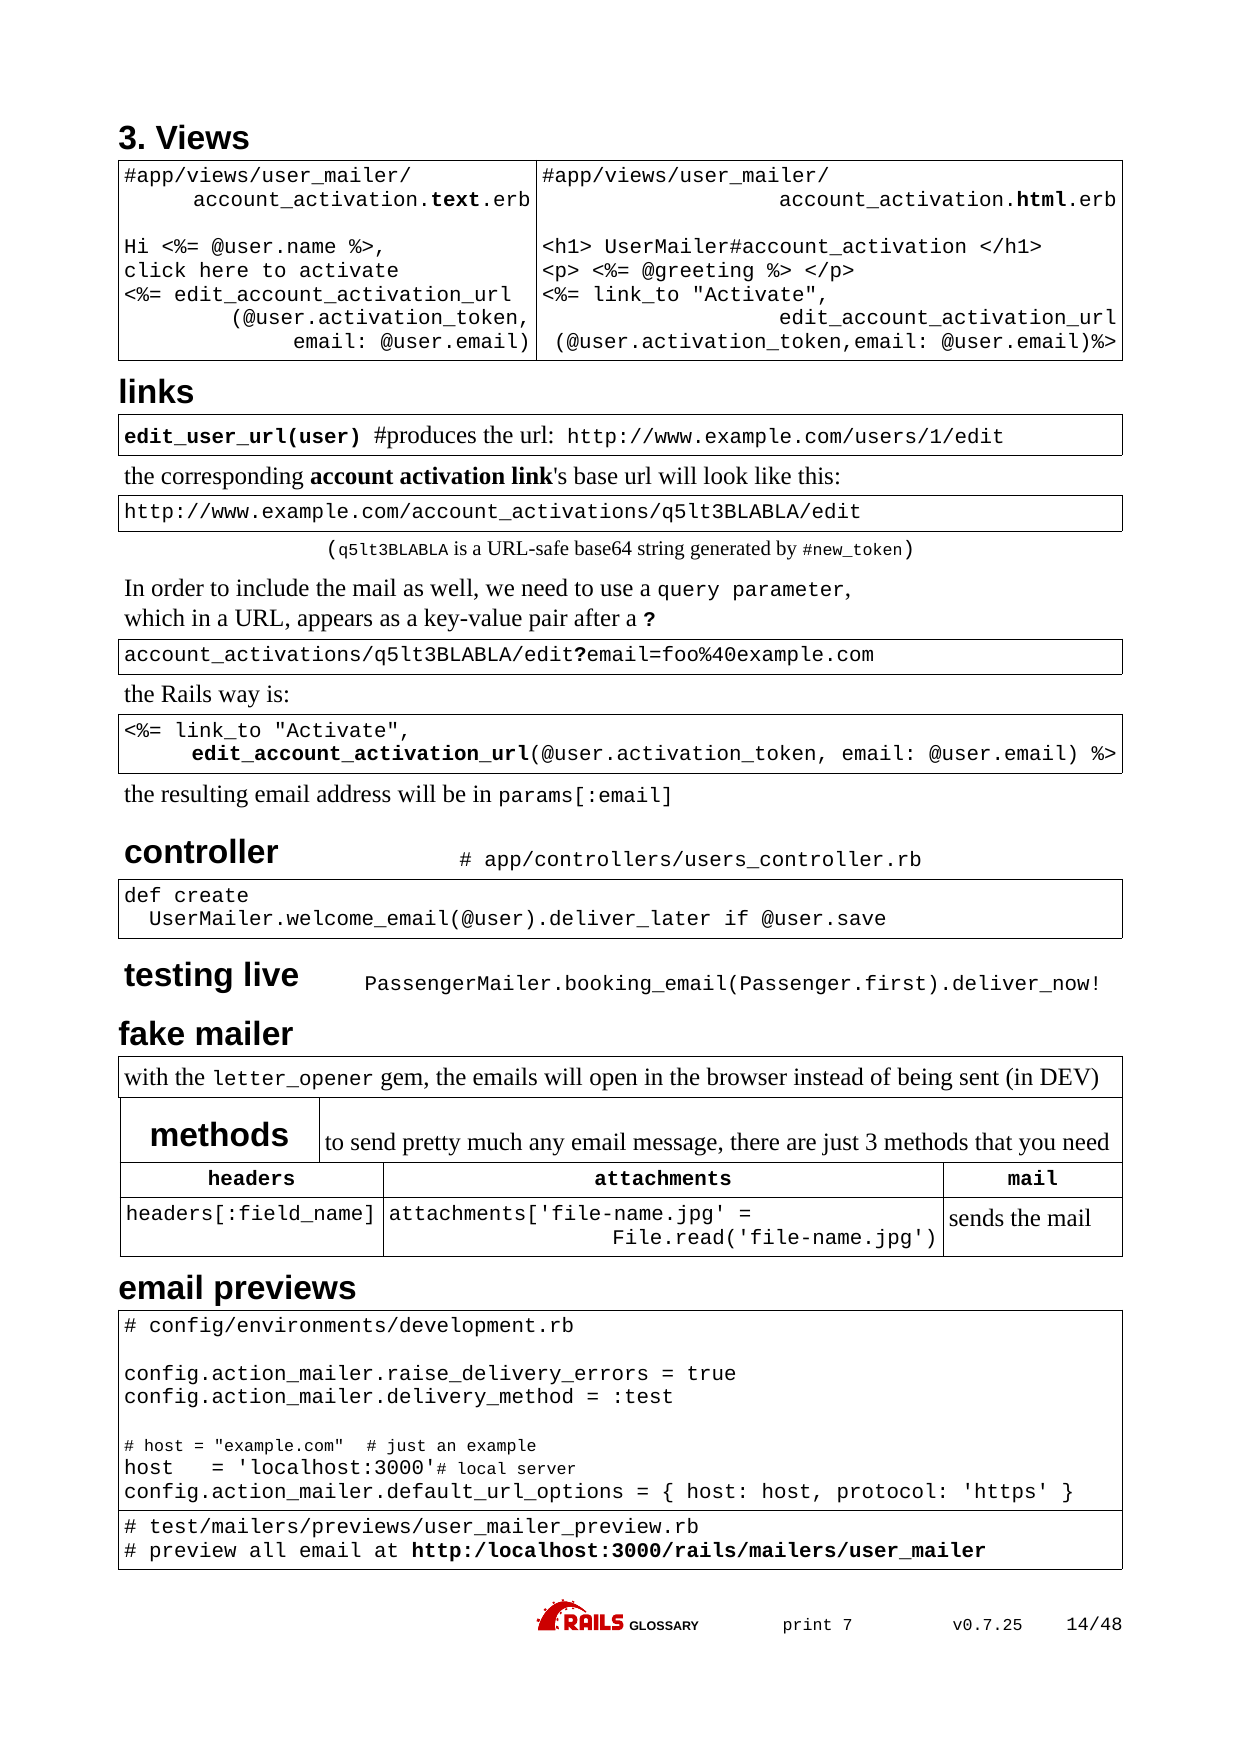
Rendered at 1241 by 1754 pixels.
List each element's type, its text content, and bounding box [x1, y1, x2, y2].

subtitle 3. Views [118, 118, 1122, 157]
subtitle fake mailer [118, 1014, 1122, 1053]
table_cell attachments['file-name.jpg' = File.read('file-name.jpg') [384, 1198, 943, 1256]
table_cell the corresponding account activation link's base url will look like this: [118, 456, 1122, 495]
table_cell <%= link_to "Activate", edit_account_activation_url(@user.activation_token, email: @user.email) %> [119, 715, 1122, 773]
table_header # config/environments/development.rb config.action_mailer.raise_delivery_errors = true config.action_mailer.delivery_method = :test # host = "example.com" # just an example host = 'localhost:3000'# local server config.action_mailer.default_url_options = { host: host, protocol: 'https' } [119, 1311, 1122, 1510]
table_cell def create UserMailer.welcome_email(@user).deliver_later if @user.save [119, 880, 1122, 938]
table_header #app/views/user_mailer/ account_activation.text.erb Hi <%= @user.name %>, click here to activate <%= edit_account_activation_url (@user.activation_token, email: @user.email) [119, 161, 536, 360]
table_cell account_activations/q5lt3BLABLA/edit?email=foo%40example.com [119, 640, 1122, 674]
table_header controller [118, 814, 453, 879]
table_header PassengerMailer.booking_email(Passenger.first).deliver_now! [359, 939, 1122, 1002]
table_header methods [121, 1098, 319, 1162]
table_header to send pretty much any email message, there are just 3 methods that you need [320, 1098, 1122, 1162]
table_header edit_user_url(user) #produces the url: http://www.example.com/users/1/edit [119, 415, 1122, 455]
subtitle email previews [118, 1268, 1122, 1307]
table_cell the resulting email address will be in params[:email] [118, 774, 1122, 814]
table_cell In order to include the mail as well, we need to use a query parameter, which in a URL, appears as a key-value pair after a ? [118, 568, 1122, 638]
table_header # app/controllers/users_controller.rb [454, 814, 1122, 879]
table_header #app/views/user_mailer/ account_activation.html.erb <h1> UserMailer#account_activation </h1> <p> <%= @greeting %> </p> <%= link_to "Activate", edit_account_activation_url (@user.activation_token,email: @user.email)%> [537, 161, 1122, 360]
table_cell http://www.example.com/account_activations/q5lt3BLABLA/edit [119, 496, 1122, 531]
table_cell headers[:field_name] [121, 1198, 383, 1256]
table_cell # test/mailers/previews/user_mailer_preview.rb # preview all email at http:/localhost:3000/rails/mailers/user_mailer [119, 1511, 1122, 1569]
table_cell mail [944, 1163, 1122, 1197]
table_header testing live [118, 939, 359, 1002]
table_cell sends the mail [944, 1198, 1122, 1256]
table_cell attachments [384, 1163, 943, 1197]
subtitle links [118, 372, 1122, 411]
table_cell (q5lt3BLABLA is a URL-safe base64 string generated by #new_token) [118, 532, 1122, 568]
table_cell headers [121, 1163, 383, 1197]
table_header with the letter_opener gem, the emails will open in the browser instead of being sent (in DEV) [119, 1057, 1122, 1097]
table_cell the Rails way is: [118, 675, 1122, 714]
